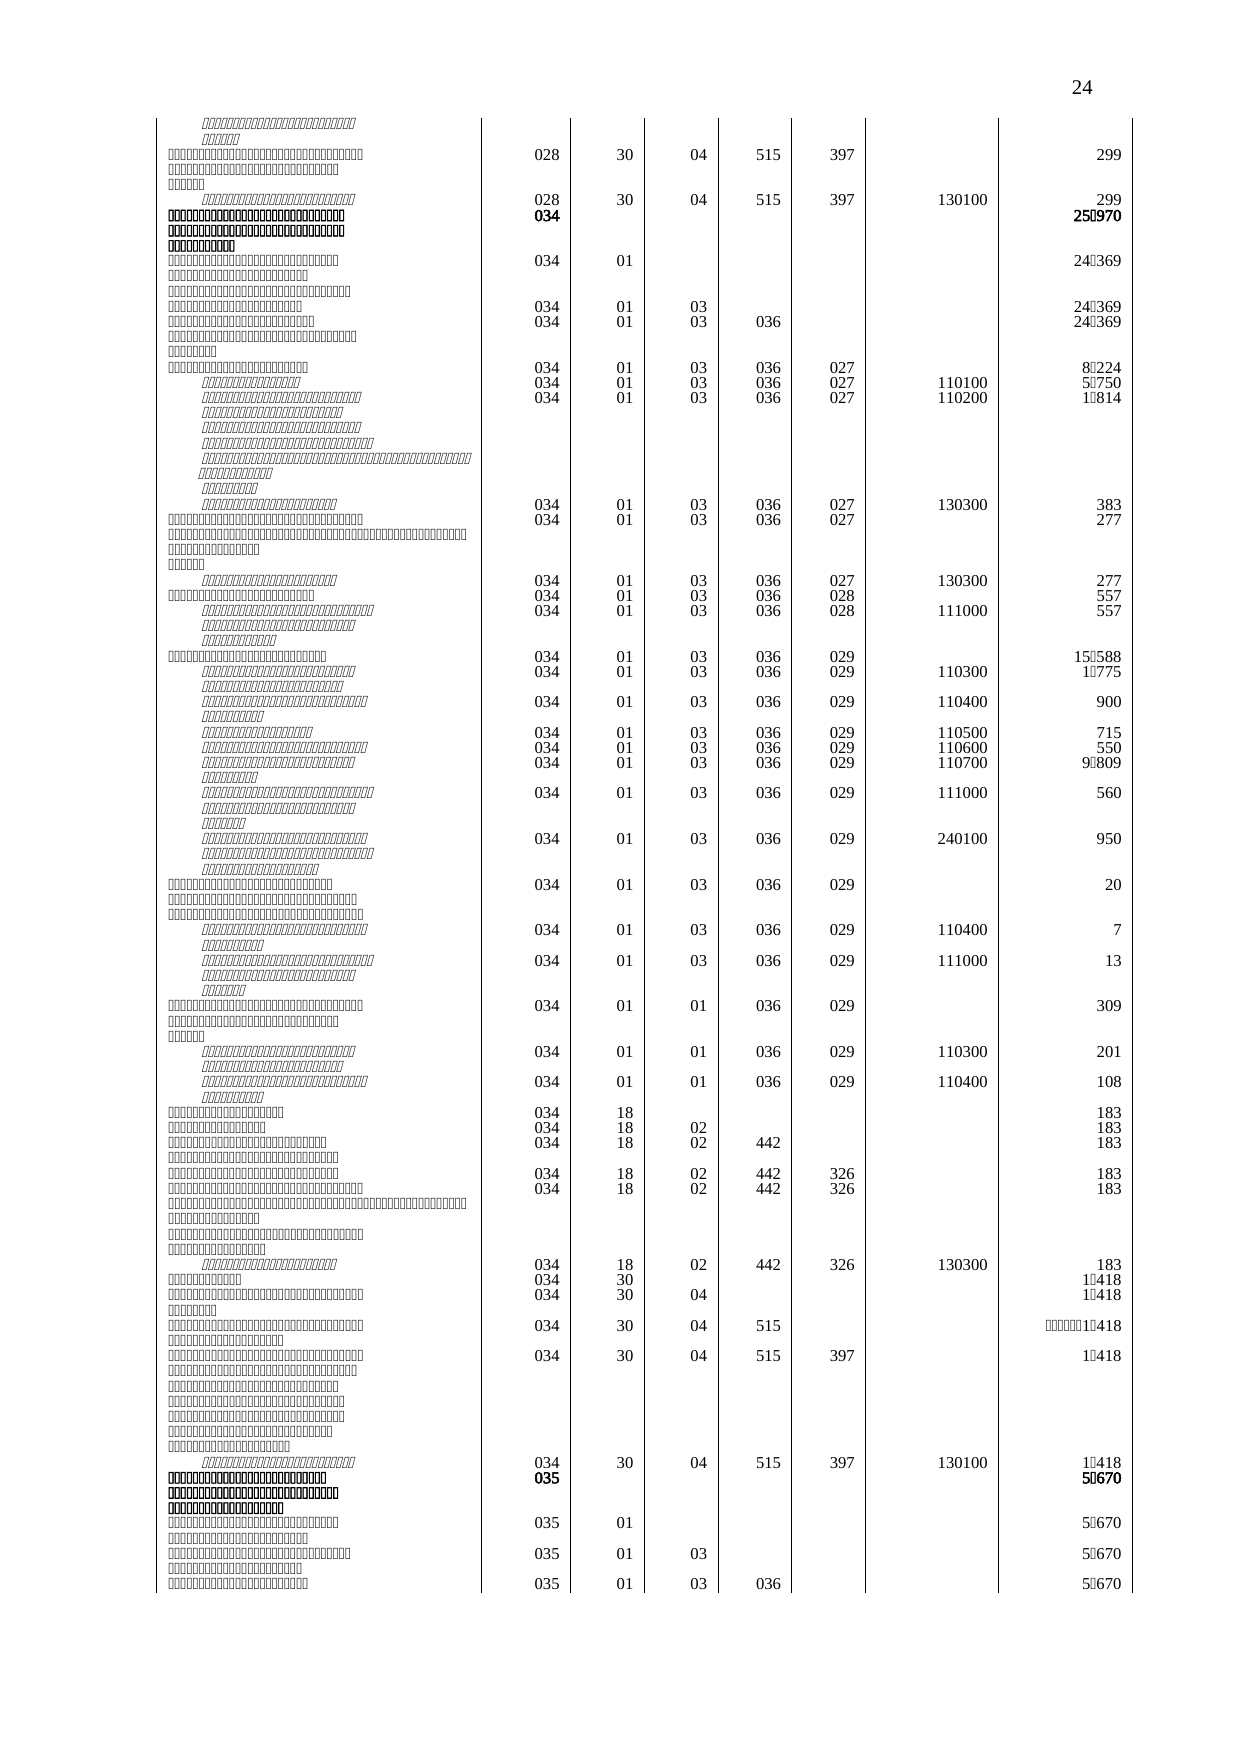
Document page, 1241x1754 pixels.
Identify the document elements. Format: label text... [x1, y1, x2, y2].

table_cell [1133, 316, 1163, 361]
table_cell  [482, 879, 570, 924]
table_cell  [792, 1350, 865, 1456]
table_cell  [571, 1122, 644, 1137]
table_cell  [157, 574, 481, 589]
table_cell [792, 1137, 865, 1167]
table_cell  [792, 924, 865, 954]
table_cell [1133, 924, 1163, 954]
table_cell  [999, 666, 1132, 696]
table_cell [645, 1107, 718, 1122]
table_cell [1133, 149, 1163, 194]
table_cell  [999, 1183, 1132, 1259]
table_cell   [157, 924, 481, 954]
table_cell    [157, 1000, 481, 1046]
table_cell  [792, 1183, 865, 1259]
table_cell  [719, 833, 791, 878]
table_cell  [482, 1320, 570, 1350]
table_cell  [157, 590, 481, 605]
table_cell  [792, 650, 865, 666]
table_cell  [999, 498, 1132, 513]
table_cell [1133, 1472, 1163, 1517]
table_cell [866, 1122, 998, 1137]
table_cell  [792, 833, 865, 878]
table_cell [792, 1578, 865, 1593]
table_cell  [157, 1274, 481, 1289]
table_cell [866, 1578, 998, 1593]
table_cell  [792, 787, 865, 833]
table_cell  [645, 1548, 718, 1578]
table_cell  [999, 605, 1132, 650]
table_cell [866, 1168, 998, 1183]
table_cell  [482, 650, 570, 666]
table_cell [1133, 605, 1163, 650]
table_cell  [999, 924, 1132, 954]
table_cell  [999, 1000, 1132, 1046]
table_cell  [866, 1076, 998, 1107]
table_cell  [792, 514, 865, 574]
table_cell  [482, 361, 570, 377]
table_cell  [571, 1000, 644, 1046]
table_cell [645, 209, 718, 255]
table_cell  [866, 742, 998, 757]
table_cell  [719, 361, 791, 377]
table_cell  [645, 757, 718, 787]
table_cell  [482, 1076, 570, 1107]
table_cell [1133, 255, 1163, 285]
table_cell [866, 1137, 998, 1167]
table_cell  [157, 498, 481, 513]
table_cell  [999, 590, 1132, 605]
table_cell [1133, 1320, 1163, 1350]
table_cell [1133, 1046, 1163, 1076]
table_cell [792, 1289, 865, 1319]
table_cell  [571, 1517, 644, 1548]
table_cell  [157, 377, 481, 392]
table_cell [792, 1320, 865, 1350]
table_cell  [645, 605, 718, 650]
table_cell  [482, 498, 570, 513]
table_cell  [645, 498, 718, 513]
table_cell  [719, 1183, 791, 1259]
table_cell  [157, 726, 481, 742]
table_cell  [719, 696, 791, 726]
table_cell  [719, 1076, 791, 1107]
table_cell [1133, 757, 1163, 787]
table_cell  [719, 574, 791, 589]
table_cell  [792, 955, 865, 1000]
table_cell [792, 1107, 865, 1122]
table_cell  [571, 574, 644, 589]
table_cell  [482, 1046, 570, 1076]
table_cell  [571, 1259, 644, 1274]
table_cell  [157, 650, 481, 666]
table_cell [1133, 285, 1163, 316]
table_cell  [645, 833, 718, 878]
table_cell  [645, 392, 718, 498]
table_cell  [999, 1137, 1132, 1167]
table_cell  [866, 1259, 998, 1274]
table_cell  [645, 514, 718, 574]
table_cell   [157, 1320, 481, 1350]
table_cell  [571, 255, 644, 285]
table_cell  [999, 377, 1132, 392]
table_cell  [571, 1046, 644, 1076]
table_cell [866, 1274, 998, 1289]
table_cell  [482, 377, 570, 392]
table_cell   [157, 285, 481, 316]
table_cell  [719, 392, 791, 498]
table_cell  [999, 1456, 1132, 1472]
table_cell [645, 255, 718, 285]
table_cell [1133, 742, 1163, 757]
table_cell  [719, 726, 791, 742]
table_cell  [719, 316, 791, 361]
table_cell  [999, 1578, 1132, 1593]
table_cell  [866, 666, 998, 696]
table_cell  [719, 1259, 791, 1274]
table_cell  [866, 833, 998, 878]
table_cell  [792, 742, 865, 757]
table_cell  [792, 392, 865, 498]
table_cell  [571, 285, 644, 316]
table_cell  [645, 955, 718, 1000]
table_cell  [645, 1350, 718, 1456]
table_cell  [866, 194, 998, 209]
table_cell [482, 118, 570, 148]
table_cell  [482, 194, 570, 209]
table_cell [645, 1274, 718, 1289]
table_cell  [157, 361, 481, 377]
table_cell  [999, 392, 1132, 498]
table_cell  [792, 1259, 865, 1274]
table_cell  [157, 1578, 481, 1593]
table_cell [1133, 1517, 1163, 1548]
table_cell [1133, 726, 1163, 742]
table_cell [719, 209, 791, 255]
table_cell  [866, 1456, 998, 1472]
table_cell  [719, 650, 791, 666]
table_cell  [482, 757, 570, 787]
table_cell  [645, 377, 718, 392]
table_cell [1133, 1350, 1163, 1456]
table_cell  [792, 1456, 865, 1472]
table_cell [866, 118, 998, 148]
table_cell  [792, 361, 865, 377]
table_cell  [482, 574, 570, 589]
table_cell [999, 118, 1132, 148]
table_cell  [645, 361, 718, 377]
table_cell  [866, 757, 998, 787]
table_cell  [482, 1137, 570, 1167]
table_cell  [999, 757, 1132, 787]
table_cell   [157, 1046, 481, 1076]
table_cell  [719, 377, 791, 392]
table_cell  [482, 1289, 570, 1319]
table_cell [866, 1548, 998, 1578]
table_cell  [792, 879, 865, 924]
table_cell [1133, 392, 1163, 498]
table_cell  [571, 1578, 644, 1593]
table_cell  [645, 194, 718, 209]
table_cell  [571, 1076, 644, 1107]
table_cell [866, 1289, 998, 1319]
table_cell [719, 1548, 791, 1578]
table_cell  [792, 1000, 865, 1046]
table_cell  [571, 1274, 644, 1289]
table_cell [792, 118, 865, 148]
table_cell  [571, 833, 644, 878]
table_cell  [482, 514, 570, 574]
table_cell  [999, 316, 1132, 361]
table_cell  [999, 149, 1132, 194]
table_cell  [157, 1259, 481, 1274]
table_cell [1133, 666, 1163, 696]
table_cell  [571, 666, 644, 696]
table_cell  [999, 1046, 1132, 1076]
table_cell [866, 1183, 998, 1259]
table_cell  [482, 833, 570, 878]
table_cell  [999, 1472, 1132, 1517]
table_cell    [157, 149, 481, 194]
table_cell  [482, 1107, 570, 1122]
table_cell  [571, 149, 644, 194]
table_cell  [999, 742, 1132, 757]
table_cell  [645, 1289, 718, 1319]
table_cell [792, 1472, 865, 1517]
table_cell [719, 1122, 791, 1137]
table_cell [866, 1472, 998, 1517]
table_cell   [157, 696, 481, 726]
table_cell [1133, 1122, 1163, 1137]
table_cell  [719, 1456, 791, 1472]
table_cell  [719, 955, 791, 1000]
table_cell  [866, 605, 998, 650]
table_cell  [571, 924, 644, 954]
table_cell [1133, 1548, 1163, 1578]
table_cell  [866, 955, 998, 1000]
table_cell [719, 1274, 791, 1289]
table_cell  [719, 787, 791, 833]
table_cell  [571, 361, 644, 377]
table_cell  [719, 1578, 791, 1593]
table_cell  [719, 666, 791, 696]
table_cell [866, 361, 998, 377]
table_cell [1133, 696, 1163, 726]
table_cell       [157, 392, 481, 498]
table_cell  [482, 1000, 570, 1046]
table_cell  [571, 1137, 644, 1167]
table_cell  [866, 377, 998, 392]
table_cell   [157, 1548, 481, 1578]
table_cell  [645, 285, 718, 316]
table_cell  [719, 1168, 791, 1183]
table_cell  [482, 285, 570, 316]
table_cell [1133, 514, 1163, 574]
table_cell  [645, 149, 718, 194]
table_cell  [482, 1517, 570, 1548]
table_cell  [719, 1046, 791, 1076]
table_cell [1133, 1168, 1163, 1183]
table_cell    [157, 879, 481, 924]
table_cell [1133, 1107, 1163, 1122]
table_cell  [571, 726, 644, 742]
table_cell [1133, 1259, 1163, 1274]
table_cell [792, 255, 865, 285]
table_cell [571, 118, 644, 148]
table_cell  [719, 1320, 791, 1350]
table_cell [866, 255, 998, 285]
table_cell  [719, 514, 791, 574]
table_cell [1133, 650, 1163, 666]
table_cell  [482, 316, 570, 361]
table_cell  [482, 1350, 570, 1456]
table_cell [645, 1517, 718, 1548]
table_cell [1133, 1076, 1163, 1107]
table_cell  [999, 194, 1132, 209]
table_cell [1133, 1137, 1163, 1167]
table_cell  [571, 605, 644, 650]
table_cell  [482, 1548, 570, 1578]
table_cell  [157, 1456, 481, 1472]
table_cell [571, 209, 644, 255]
table_cell  [719, 1000, 791, 1046]
table_cell  [999, 1259, 1132, 1274]
table_cell    [157, 1472, 481, 1517]
table_cell  [999, 1289, 1132, 1319]
table_cell  [792, 1168, 865, 1183]
table_cell   [157, 1289, 481, 1319]
table_cell    [157, 833, 481, 878]
table_cell [1133, 361, 1163, 377]
table_cell [792, 316, 865, 361]
table_cell  [157, 742, 481, 757]
table_cell  [482, 149, 570, 194]
table_cell [719, 1107, 791, 1122]
table_cell  [482, 787, 570, 833]
table_cell   [157, 666, 481, 696]
table_cell  [645, 590, 718, 605]
table_cell [1133, 787, 1163, 833]
table_cell  [482, 1259, 570, 1274]
table_cell  [999, 1350, 1132, 1456]
table_cell  [571, 650, 644, 666]
table_cell  [482, 1578, 570, 1593]
table_cell  [999, 1122, 1132, 1137]
table_cell   [157, 1517, 481, 1548]
table_cell  [719, 879, 791, 924]
table_cell [792, 209, 865, 255]
table_cell  [482, 1183, 570, 1259]
table_cell  [999, 514, 1132, 574]
table_cell [866, 650, 998, 666]
table_cell [866, 1350, 998, 1456]
table_cell [1133, 833, 1163, 878]
table_cell  [157, 194, 481, 209]
table_cell  [866, 924, 998, 954]
table_cell  [866, 696, 998, 726]
table_cell  [571, 514, 644, 574]
table_cell        [157, 1350, 481, 1456]
table_cell  [999, 696, 1132, 726]
table_cell  [482, 392, 570, 498]
table_cell  [719, 924, 791, 954]
table_cell  [792, 377, 865, 392]
table_cell  [999, 787, 1132, 833]
table_cell [1133, 1000, 1163, 1046]
table_cell  [571, 787, 644, 833]
table_cell [1133, 377, 1163, 392]
table_cell  [571, 696, 644, 726]
table_cell  [719, 590, 791, 605]
table_cell  [645, 1137, 718, 1167]
table_cell [792, 1548, 865, 1578]
table_cell [719, 1472, 791, 1517]
table_cell  [999, 1107, 1132, 1122]
table_cell  [792, 498, 865, 513]
table_cell  [999, 1274, 1132, 1289]
table_cell  [571, 377, 644, 392]
table_cell  [571, 1107, 644, 1122]
table_cell  [645, 1076, 718, 1107]
table_cell  [645, 1183, 718, 1259]
table_cell [866, 209, 998, 255]
table_cell  [645, 879, 718, 924]
table_cell  [571, 194, 644, 209]
table_cell [866, 590, 998, 605]
table_cell  [571, 1168, 644, 1183]
table_cell  [792, 757, 865, 787]
table_cell  [482, 696, 570, 726]
table_cell  [866, 574, 998, 589]
table_cell     [157, 1183, 481, 1259]
table_cell  [645, 726, 718, 742]
table_cell  [866, 392, 998, 498]
table_cell  [645, 787, 718, 833]
table_cell  [571, 879, 644, 924]
table_cell  [157, 1107, 481, 1122]
table_cell  [482, 209, 570, 255]
table_cell  [645, 666, 718, 696]
table_cell   [157, 118, 481, 148]
table_cell  [571, 590, 644, 605]
table_cell [719, 1517, 791, 1548]
table_cell [1133, 590, 1163, 605]
table_cell [1133, 955, 1163, 1000]
table_cell  [866, 1046, 998, 1076]
table_cell  [866, 498, 998, 513]
table_cell  [866, 787, 998, 833]
table_cell  [645, 574, 718, 589]
table_cell [792, 1517, 865, 1548]
table_cell  [645, 1046, 718, 1076]
table_cell  [571, 392, 644, 498]
table_cell [1133, 1289, 1163, 1319]
table_cell  [645, 742, 718, 757]
table_cell [719, 118, 791, 148]
table_cell  [645, 1168, 718, 1183]
table_cell  [999, 650, 1132, 666]
table_cell  [999, 285, 1132, 316]
table_cell    [157, 955, 481, 1000]
table_cell  [999, 1076, 1132, 1107]
table_cell  [719, 498, 791, 513]
table_cell  [792, 696, 865, 726]
table_cell   [157, 1137, 481, 1167]
table_cell  [482, 742, 570, 757]
table_cell [719, 285, 791, 316]
table_cell  [645, 650, 718, 666]
table_cell  [482, 666, 570, 696]
table_cell  [482, 605, 570, 650]
table_cell  [792, 726, 865, 742]
table_cell [866, 879, 998, 924]
table_cell [866, 285, 998, 316]
table_cell [792, 1122, 865, 1137]
table_cell  [999, 1548, 1132, 1578]
table_cell   [157, 255, 481, 285]
table_cell  [792, 574, 865, 589]
table_cell [1133, 574, 1163, 589]
table_cell  [482, 1274, 570, 1289]
table_cell  [999, 1168, 1132, 1183]
table_cell  [792, 605, 865, 650]
table_cell    [157, 605, 481, 650]
table_cell    [157, 514, 481, 574]
table_cell  [482, 590, 570, 605]
table_cell  [719, 757, 791, 787]
table_cell [866, 149, 998, 194]
table_cell  [792, 1076, 865, 1107]
table_cell  [571, 1548, 644, 1578]
table_cell  [792, 194, 865, 209]
table_cell  [571, 316, 644, 361]
table_cell  [571, 1289, 644, 1319]
table_cell  [719, 1350, 791, 1456]
table_cell  [999, 209, 1132, 255]
table_cell [571, 1472, 644, 1517]
table_cell  [999, 255, 1132, 285]
table_cell  [571, 1183, 644, 1259]
table_cell   [157, 757, 481, 787]
table_cell  [999, 833, 1132, 878]
table_cell  [999, 726, 1132, 742]
table_cell [866, 1517, 998, 1548]
table_cell  [792, 666, 865, 696]
table_cell  [999, 1320, 1132, 1350]
table_cell  [866, 726, 998, 742]
table_cell  [571, 498, 644, 513]
table_cell  [482, 1122, 570, 1137]
table_cell [1133, 1578, 1163, 1593]
table_cell  [645, 316, 718, 361]
table_cell  [482, 955, 570, 1000]
table_cell [1133, 1183, 1163, 1259]
table_cell  [999, 879, 1132, 924]
table_cell  [645, 1320, 718, 1350]
table_cell [1133, 498, 1163, 513]
table_cell  [571, 757, 644, 787]
table_cell  [571, 955, 644, 1000]
table_cell  [645, 1122, 718, 1137]
table_cell  [645, 1259, 718, 1274]
table_cell  [571, 1350, 644, 1456]
table_cell [1133, 1456, 1163, 1472]
table_cell  [719, 149, 791, 194]
table_cell  [719, 742, 791, 757]
table_cell [1133, 209, 1163, 255]
table_cell  [999, 574, 1132, 589]
table_cell  [482, 1168, 570, 1183]
table_cell [645, 1472, 718, 1517]
table_cell  [792, 590, 865, 605]
table_cell [719, 255, 791, 285]
table_cell [866, 1107, 998, 1122]
table_cell  [792, 1046, 865, 1076]
table_cell  [719, 1137, 791, 1167]
table_cell [792, 285, 865, 316]
table_cell  [482, 1472, 570, 1517]
table_cell  [571, 1320, 644, 1350]
table_cell [1133, 194, 1163, 209]
table_cell  [571, 742, 644, 757]
table_cell  [157, 1168, 481, 1183]
table_cell [1133, 1274, 1163, 1289]
table_cell  [482, 1456, 570, 1472]
table_cell [866, 316, 998, 361]
table_cell  [157, 1122, 481, 1137]
table_cell  [719, 605, 791, 650]
table_cell  [645, 924, 718, 954]
table_cell [866, 1000, 998, 1046]
table_cell   [157, 1076, 481, 1107]
table_cell  [645, 1578, 718, 1593]
table_cell [719, 1289, 791, 1319]
table_cell  [719, 194, 791, 209]
table_cell  [482, 255, 570, 285]
table_cell [866, 514, 998, 574]
table_cell  [999, 955, 1132, 1000]
table_cell    [157, 316, 481, 361]
table_cell [1133, 118, 1163, 148]
table_cell  [482, 924, 570, 954]
table_cell [645, 118, 718, 148]
table_cell  [482, 726, 570, 742]
table_cell  [645, 1456, 718, 1472]
table_cell  [999, 1517, 1132, 1548]
table_cell  [645, 696, 718, 726]
table_cell [866, 1320, 998, 1350]
table_cell [1133, 879, 1163, 924]
table_cell [792, 1274, 865, 1289]
table_cell    [157, 209, 481, 255]
table_cell  [571, 1456, 644, 1472]
table_cell  [645, 1000, 718, 1046]
table_cell  [999, 361, 1132, 377]
table_cell    [157, 787, 481, 833]
table_cell  [792, 149, 865, 194]
